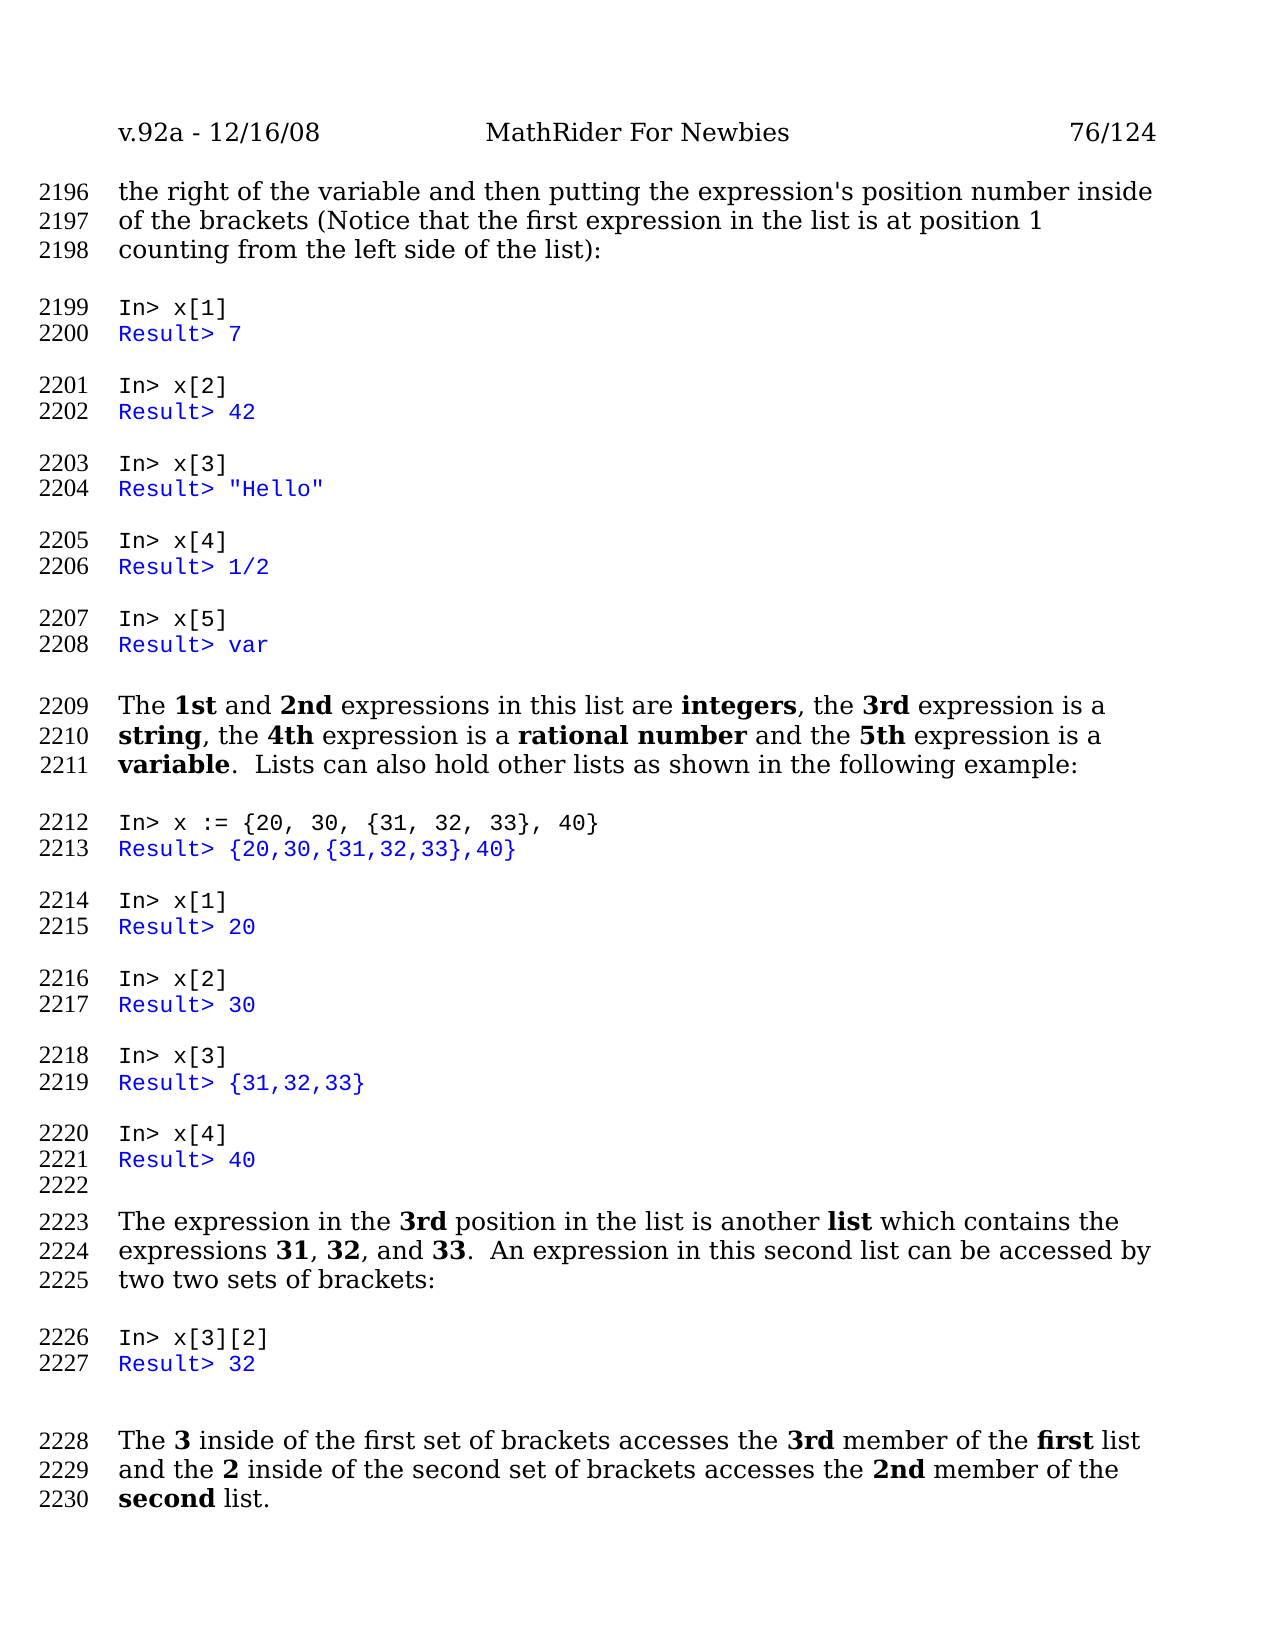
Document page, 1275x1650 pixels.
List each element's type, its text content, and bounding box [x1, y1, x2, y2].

text In> x[2] [118, 967, 1157, 993]
text Result> 40 [118, 1149, 1157, 1174]
text The 3 inside of the first set of brackets accesses the 3rd member of the first list and the 2 inside of the second set of brackets accesses the 2nd member of the second list. [118, 1426, 1157, 1514]
text Result> var [118, 633, 1157, 659]
text Result> 1/2 [118, 556, 1157, 582]
text In> x[3] [118, 1045, 1157, 1071]
text Result> 42 [118, 400, 1157, 426]
text In> x[2] [118, 374, 1157, 400]
text Result> 7 [118, 322, 1157, 348]
text Result> {31,32,33} [118, 1071, 1157, 1097]
text In> x[1] [118, 296, 1157, 322]
text In> x[4] [118, 1123, 1157, 1149]
text Result> "Hello" [118, 478, 1157, 504]
text In> x[3] [118, 452, 1157, 478]
text In> x := {20, 30, {31, 32, 33}, 40} [118, 811, 1157, 837]
text In> x[1] [118, 889, 1157, 915]
text Result> {20,30,{31,32,33},40} [118, 837, 1157, 863]
text Result> 32 [118, 1352, 1157, 1378]
text In> x[4] [118, 530, 1157, 556]
text The expression in the 3rd position in the list is another list which contains the expressions 31, 32, and 33. An expression in this second list can be accessed by two two sets of brackets: [118, 1207, 1157, 1294]
text In> x[5] [118, 607, 1157, 633]
text the right of the variable and then putting the expression's position number inside of the brackets (Notice that the first expression in the list is at position 1 counting from the left side of the list): [118, 177, 1157, 264]
text The 1st and 2nd expressions in this list are integers, the 3rd expression is a string, the 4th expression is a rational number and the 5th expression is a variable. Lists can also hold other lists as shown in the following example: [118, 691, 1157, 779]
text Result> 30 [118, 993, 1157, 1019]
text In> x[3][2] [118, 1326, 1157, 1352]
text Result> 20 [118, 915, 1157, 941]
